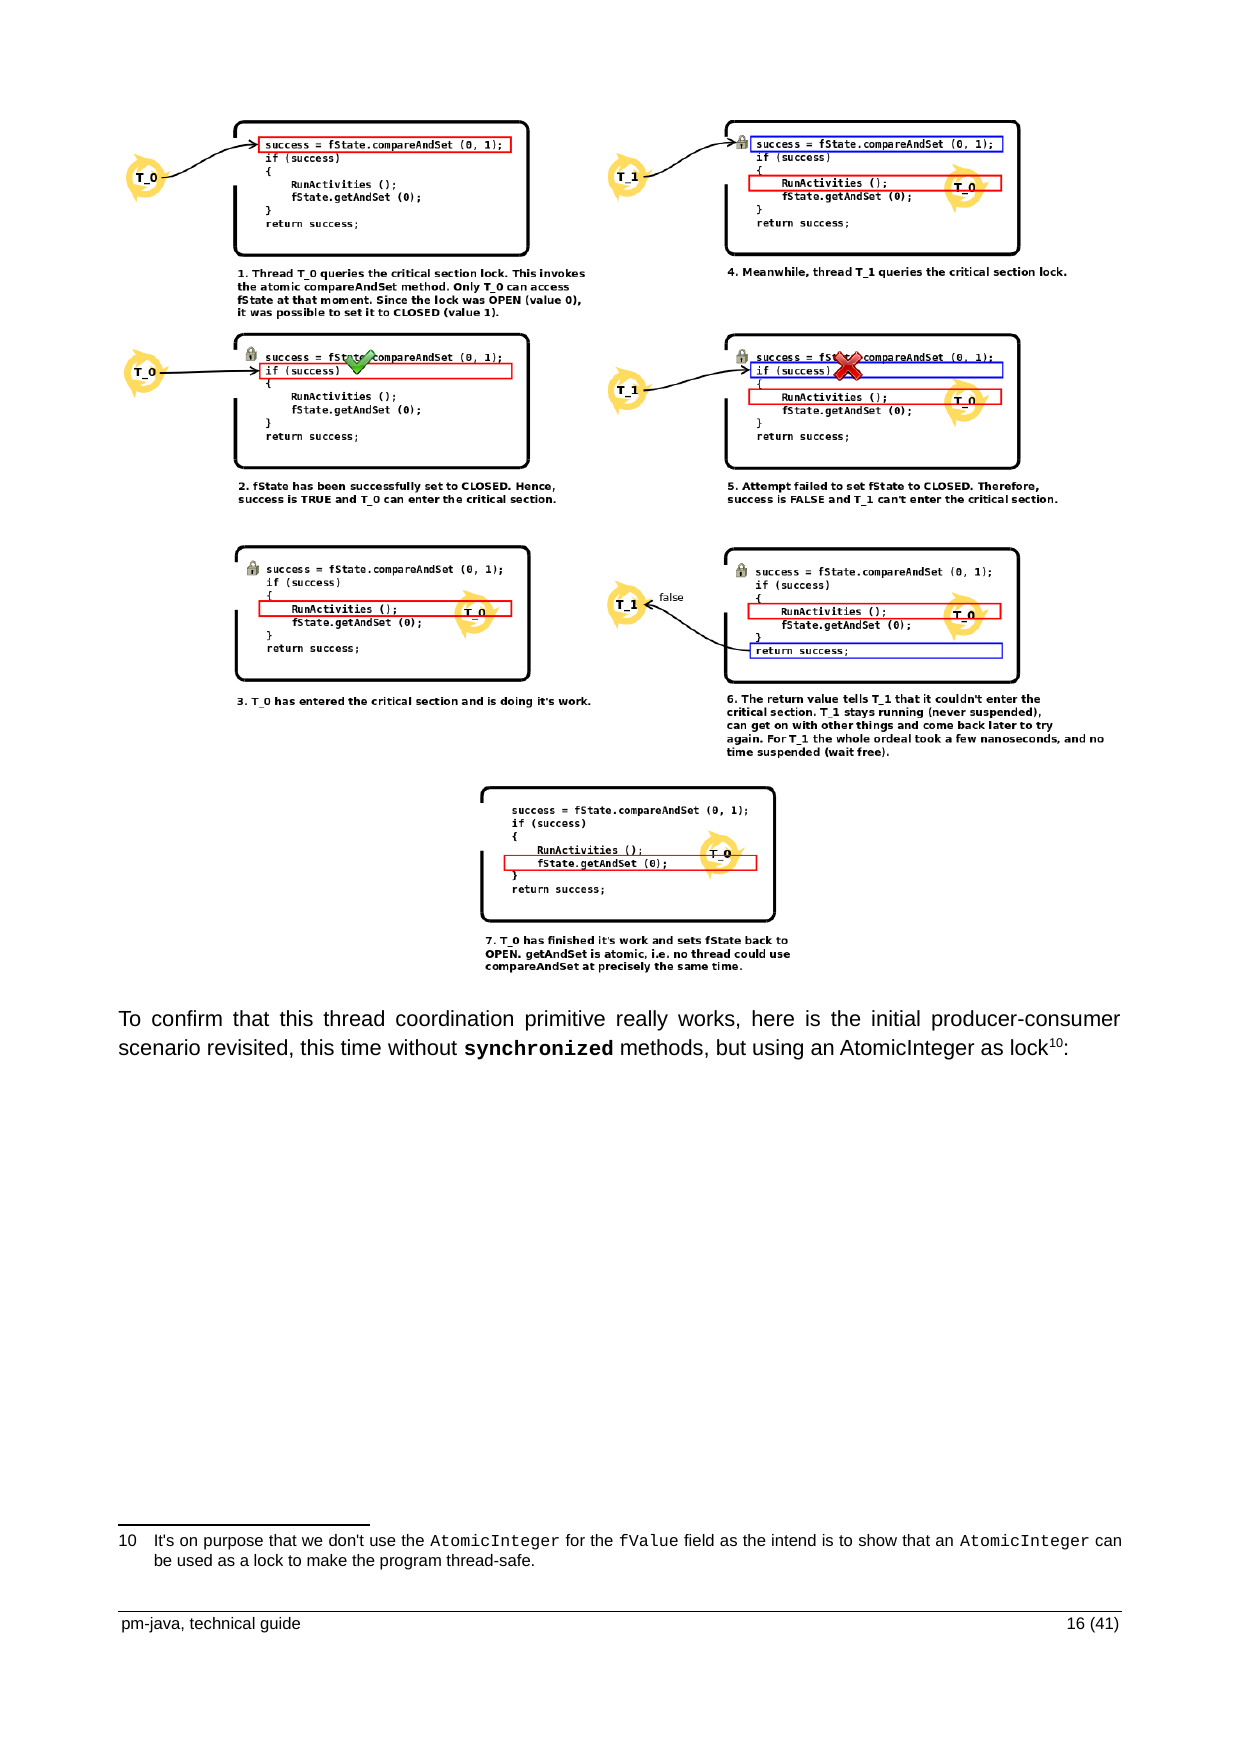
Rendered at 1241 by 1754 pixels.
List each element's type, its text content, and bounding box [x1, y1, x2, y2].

picture [123, 120, 1117, 973]
text It's on purpose that we don't use the AtomicInteger for the fValue field as the intend is to show that an AtomicInteger can be used as a lock to make the program thread-safe. [118, 1531, 1122, 1570]
text To confirm that this thread coordination primitive really works, here is the initial producer-consumer scenario revisited, this time without synchronized methods, but using an AtomicInteger as lock: [118, 973, 1122, 1062]
